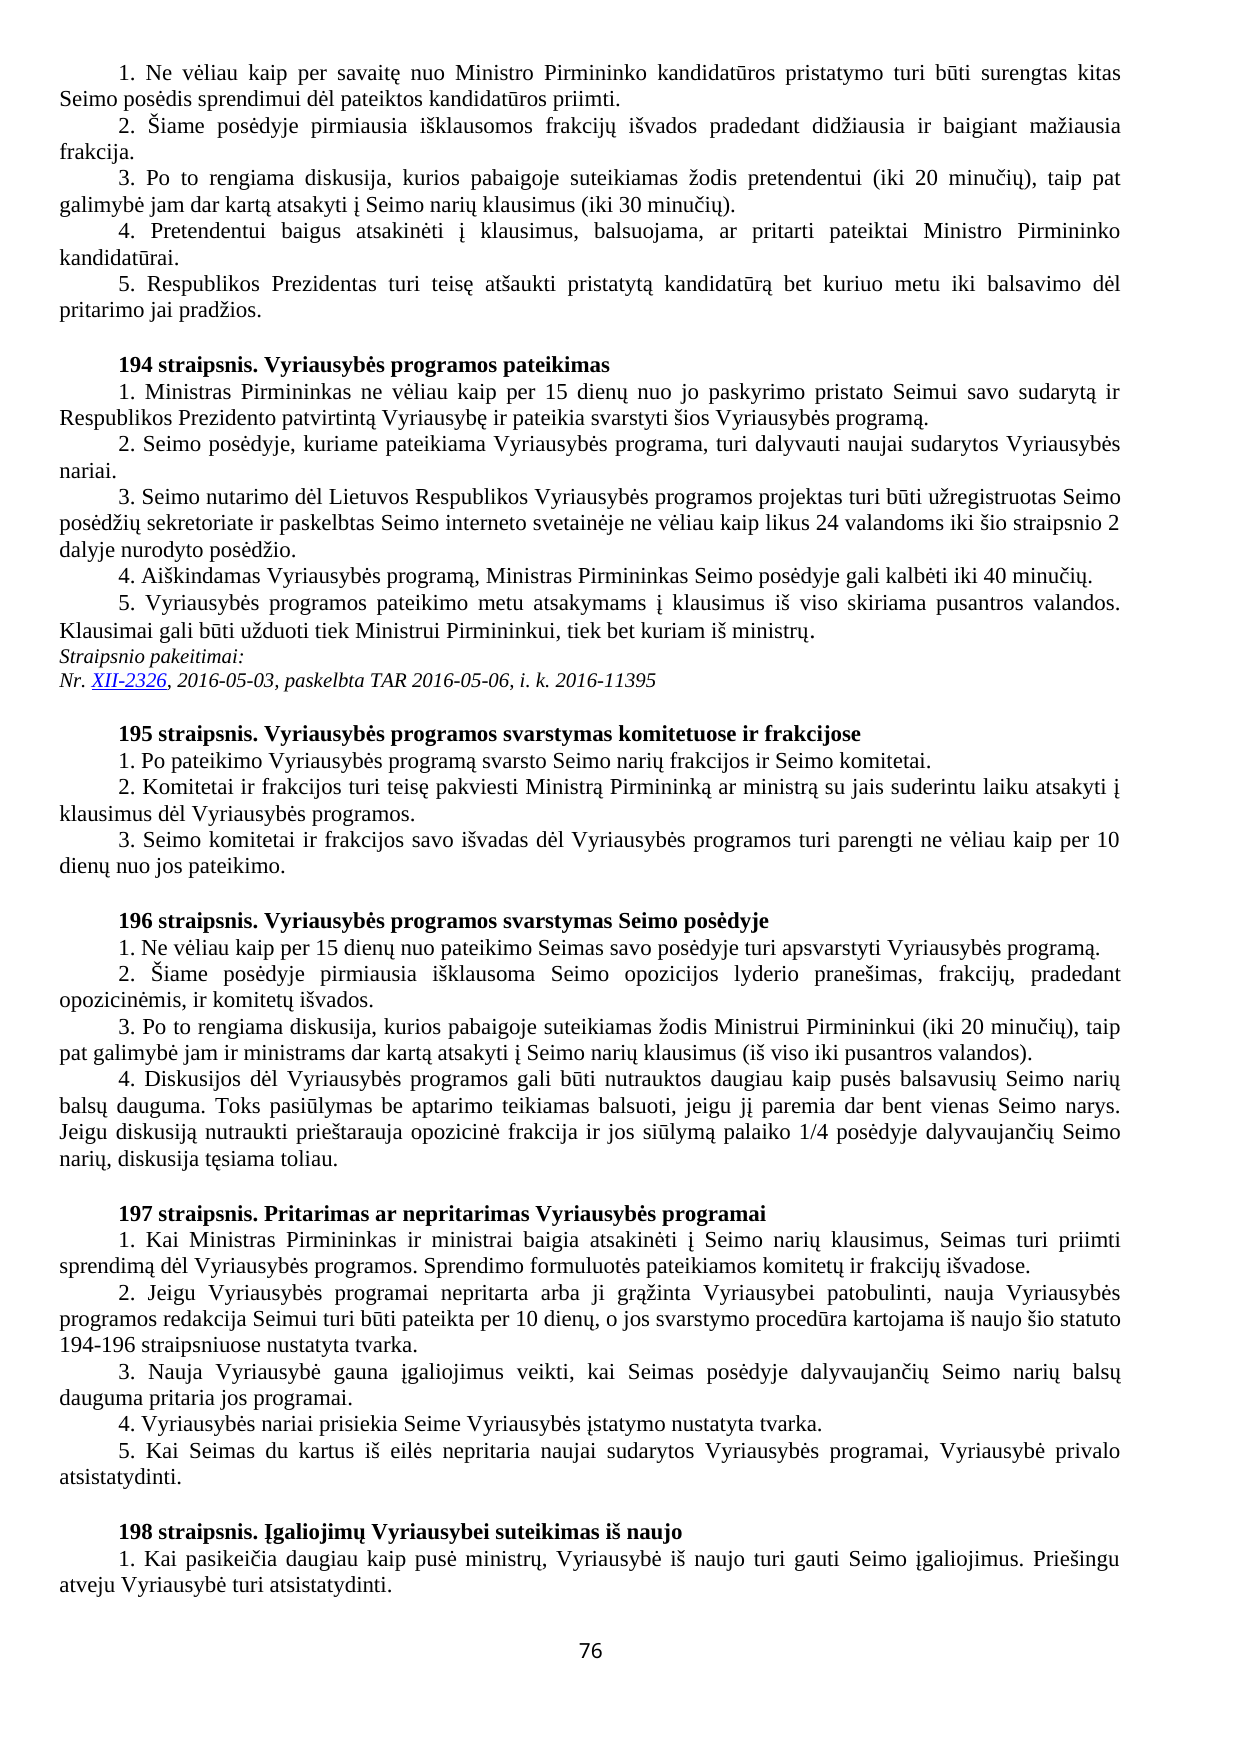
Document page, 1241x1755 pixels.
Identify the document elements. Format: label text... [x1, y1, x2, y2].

text 5. Vyriausybės programos pateikimo metu atsakymams į klausimus iš viso skiriama pusantros valandos. Klausimai gali būti užduoti tiek Ministrui Pirmininkui, tiek bet kuriam iš ministrų. [59, 588, 1122, 644]
text 5. Respublikos Prezidentas turi teisę atšaukti pristatytą kandidatūrą bet kuriuo metu iki balsavimo dėl pritarimo jai pradžios. [59, 270, 1122, 323]
text 5. Kai Seimas du kartus iš eilės nepritaria naujai sudarytos Vyriausybės programai, Vyriausybė privalo atsistatydinti. [59, 1437, 1122, 1489]
text 2. Seimo posėdyje, kuriame pateikiama Vyriausybės programa, turi dalyvauti naujai sudarytos Vyriausybės nariai. [59, 430, 1122, 483]
text 4. Aiškindamas Vyriausybės programą, Ministras Pirmininkas Seimo posėdyje gali kalbėti iki 40 minučių. [59, 562, 1122, 588]
text 1. Po pateikimo Vyriausybės programą svarsto Seimo narių frakcijos ir Seimo komitetai. [59, 747, 1122, 773]
text 3. Po to rengiama diskusija, kurios pabaigoje suteikiamas žodis Ministrui Pirmininkui (iki 20 minučių), taip pat galimybė jam ir ministrams dar kartą atsakyti į Seimo narių klausimus (iš viso iki pusantros valandos). [59, 1013, 1122, 1066]
text 4. Pretendentui baigus atsakinėti į klausimus, balsuojama, ar pritarti pateiktai Ministro Pirmininko kandidatūrai. [59, 217, 1122, 270]
text 4. Diskusijos dėl Vyriausybės programos gali būti nutrauktos daugiau kaip pusės balsavusių Seimo narių balsų dauguma. Toks pasiūlymas be aptarimo teikiamas balsuoti, jeigu jį paremia dar bent vienas Seimo narys. Jeigu diskusiją nutraukti prieštarauja opozicinė frakcija ir jos siūlymą palaiko 1/4 posėdyje dalyvaujančių Seimo narių, diskusija tęsiama toliau. [59, 1066, 1122, 1171]
text Straipsnio pakeitimai: [59, 644, 1122, 668]
text 196 straipsnis. Vyriausybės programos svarstymas Seimo posėdyje [59, 907, 1122, 934]
text 197 straipsnis. Pritarimas ar nepritarimas Vyriausybės programai [59, 1200, 1122, 1226]
text 2. Jeigu Vyriausybės programai nepritarta arba ji grąžinta Vyriausybei patobulinti, nauja Vyriausybės programos redakcija Seimui turi būti pateikta per 10 dienų, o jos svarstymo procedūra kartojama iš naujo šio statuto 194-196 straipsniuose nustatyta tvarka. [59, 1279, 1122, 1358]
text Nr. XII-2326, 2016-05-03, paskelbta TAR 2016-05-06, i. k. 2016-11395 [59, 668, 1122, 692]
text 1. Ne vėliau kaip per savaitę nuo Ministro Pirmininko kandidatūros pristatymo turi būti surengtas kitas Seimo posėdis sprendimui dėl pateiktos kandidatūros priimti. [59, 59, 1122, 112]
text 3. Seimo nutarimo dėl Lietuvos Respublikos Vyriausybės programos projektas turi būti užregistruotas Seimo posėdžių sekretoriate ir paskelbtas Seimo interneto svetainėje ne vėliau kaip likus 24 valandoms iki šio straipsnio 2 dalyje nurodyto posėdžio. [59, 483, 1122, 562]
text 1. Kai pasikeičia daugiau kaip pusė ministrų, Vyriausybė iš naujo turi gauti Seimo įgaliojimus. Priešingu atveju Vyriausybė turi atsistatydinti. [59, 1545, 1122, 1597]
text 1. Kai Ministras Pirmininkas ir ministrai baigia atsakinėti į Seimo narių klausimus, Seimas turi priimti sprendimą dėl Vyriausybės programos. Sprendimo formuluotės pateikiamos komitetų ir frakcijų išvadose. [59, 1226, 1122, 1279]
text 2. Šiame posėdyje pirmiausia išklausomos frakcijų išvados pradedant didžiausia ir baigiant mažiausia frakcija. [59, 112, 1122, 164]
text 1. Ministras Pirmininkas ne vėliau kaip per 15 dienų nuo jo paskyrimo pristato Seimui savo sudarytą ir Respublikos Prezidento patvirtintą Vyriausybę ir pateikia svarstyti šios Vyriausybės programą. [59, 378, 1122, 430]
text 3. Nauja Vyriausybė gauna įgaliojimus veikti, kai Seimas posėdyje dalyvaujančių Seimo narių balsų dauguma pritaria jos programai. [59, 1358, 1122, 1411]
text 194 straipsnis. Vyriausybės programos pateikimas [59, 351, 1122, 378]
text 195 straipsnis. Vyriausybės programos svarstymas komitetuose ir frakcijose [59, 721, 1122, 747]
text 1. Ne vėliau kaip per 15 dienų nuo pateikimo Seimas savo posėdyje turi apsvarstyti Vyriausybės programą. [59, 934, 1122, 960]
text 2. Šiame posėdyje pirmiausia išklausoma Seimo opozicijos lyderio pranešimas, frakcijų, pradedant opozicinėmis, ir komitetų išvados. [59, 960, 1122, 1013]
text 3. Po to rengiama diskusija, kurios pabaigoje suteikiamas žodis pretendentui (iki 20 minučių), taip pat galimybė jam dar kartą atsakyti į Seimo narių klausimus (iki 30 minučių). [59, 164, 1122, 217]
text 198 straipsnis. Įgaliojimų Vyriausybei suteikimas iš naujo [59, 1518, 1122, 1545]
text 4. Vyriausybės nariai prisiekia Seime Vyriausybės įstatymo nustatyta tvarka. [59, 1411, 1122, 1437]
text 3. Seimo komitetai ir frakcijos savo išvadas dėl Vyriausybės programos turi parengti ne vėliau kaip per 10 dienų nuo jos pateikimo. [59, 826, 1122, 879]
text 2. Komitetai ir frakcijos turi teisę pakviesti Ministrą Pirmininką ar ministrą su jais suderintu laiku atsakyti į klausimus dėl Vyriausybės programos. [59, 773, 1122, 826]
